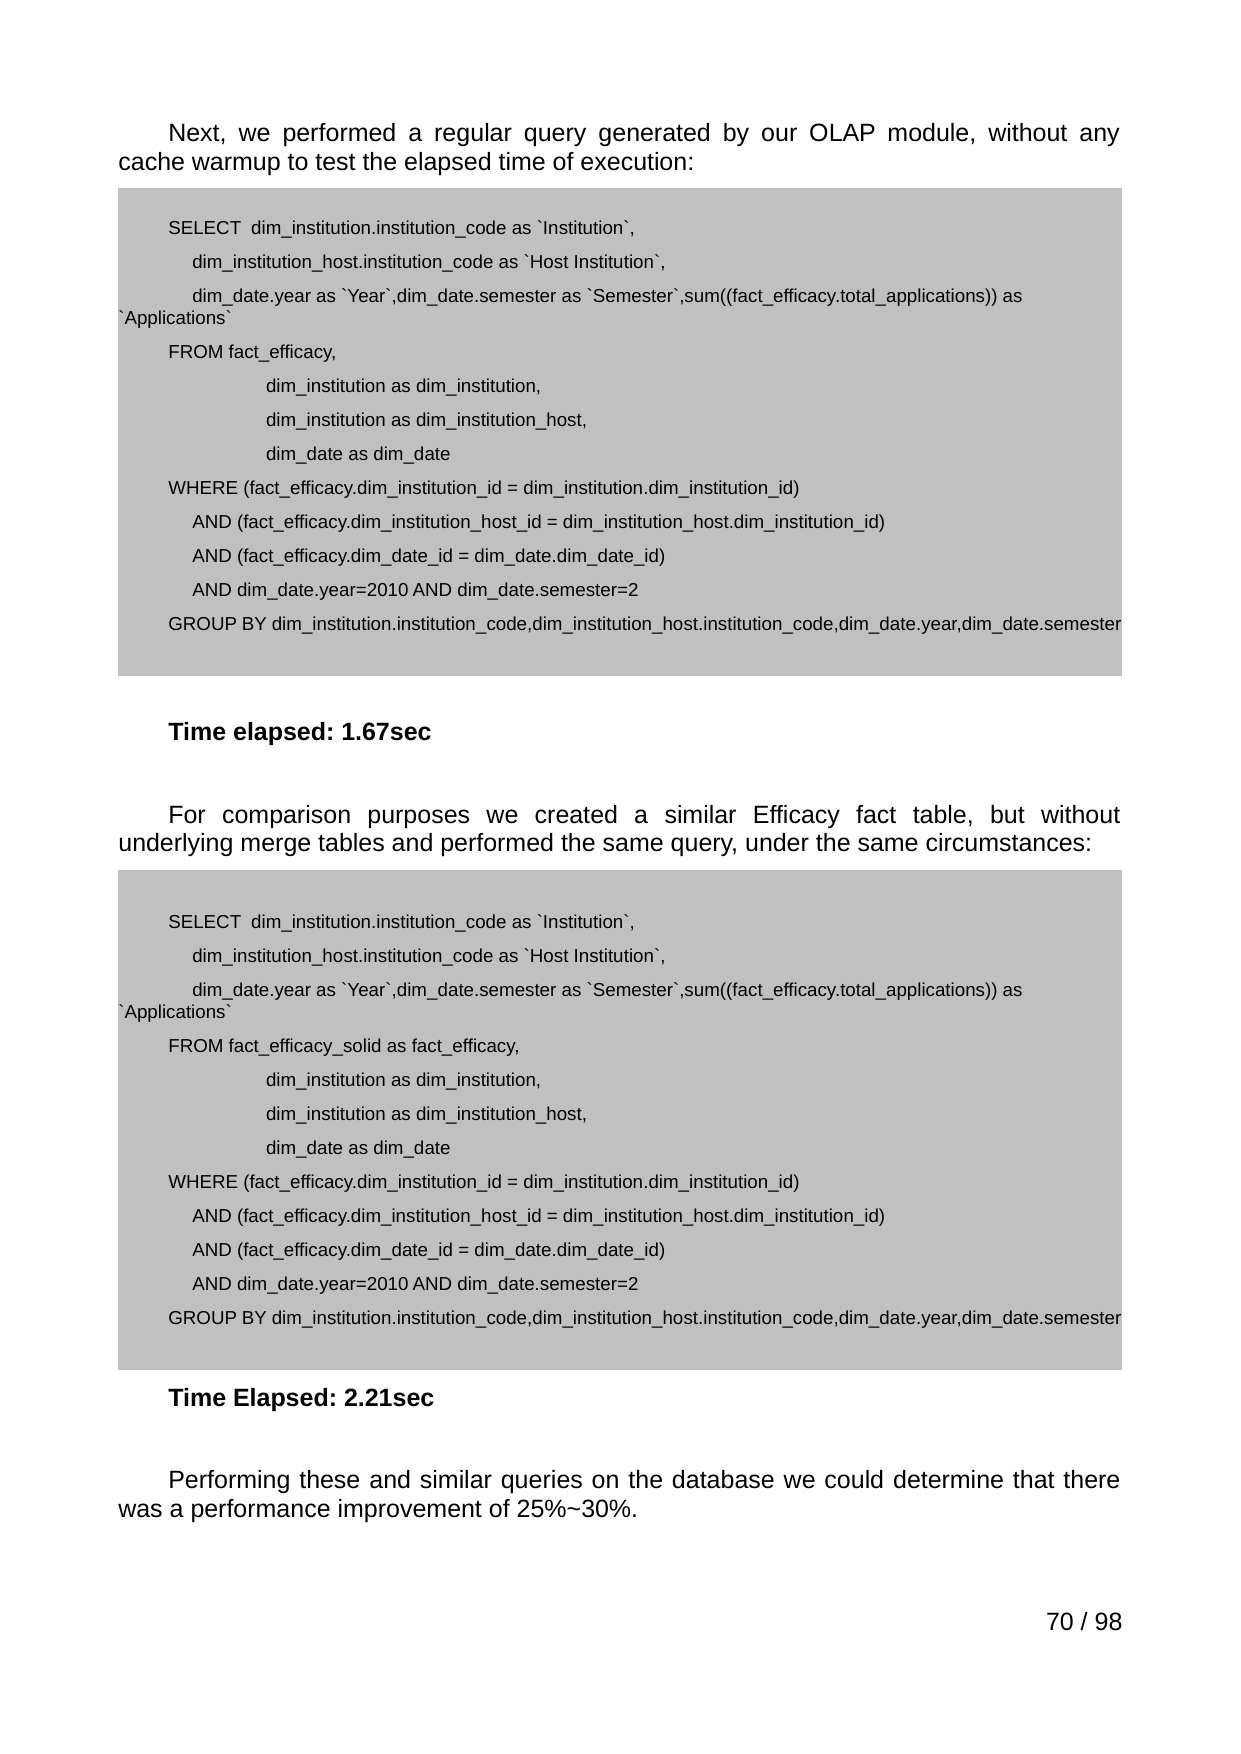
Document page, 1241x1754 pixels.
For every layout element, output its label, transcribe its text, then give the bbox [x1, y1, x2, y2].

text AND (fact_efficacy.dim_date_id = dim_date.dim_date_id) [118, 545, 1122, 567]
text GROUP BY dim_institution.institution_code,dim_institution_host.institution_code,dim_date.year,dim_date.semester [118, 1307, 1122, 1329]
text dim_institution as dim_institution, [118, 1069, 1122, 1090]
text WHERE (fact_efficacy.dim_institution_id = dim_institution.dim_institution_id) [118, 1171, 1122, 1192]
text Performing these and similar queries on the database we could determine that there was a performance improvement of 25%~30%. [118, 1465, 1122, 1522]
text dim_date as dim_date [118, 443, 1122, 464]
text AND dim_date.year=2010 AND dim_date.semester=2 [118, 579, 1122, 601]
text GROUP BY dim_institution.institution_code,dim_institution_host.institution_code,dim_date.year,dim_date.semester [118, 613, 1122, 635]
text FROM fact_efficacy, [118, 341, 1122, 362]
text AND (fact_efficacy.dim_date_id = dim_date.dim_date_id) [118, 1239, 1122, 1261]
text dim_institution as dim_institution_host, [118, 409, 1122, 430]
text dim_date.year as `Year`,dim_date.semester as `Semester`,sum((fact_efficacy.total_applications)) as `Applications` [118, 979, 1122, 1022]
text dim_institution_host.institution_code as `Host Institution`, [118, 251, 1122, 272]
text dim_institution as dim_institution_host, [118, 1103, 1122, 1124]
text WHERE (fact_efficacy.dim_institution_id = dim_institution.dim_institution_id) [118, 477, 1122, 498]
text dim_date as dim_date [118, 1137, 1122, 1158]
text AND dim_date.year=2010 AND dim_date.semester=2 [118, 1273, 1122, 1295]
text Time Elapsed: 2.21sec [118, 1382, 1122, 1411]
text dim_institution as dim_institution, [118, 375, 1122, 396]
text AND (fact_efficacy.dim_institution_host_id = dim_institution_host.dim_institution_id) [118, 1205, 1122, 1227]
text SELECT dim_institution.institution_code as `Institution`, [118, 911, 1122, 932]
text Next, we performed a regular query generated by our OLAP module, without any cache warmup to test the elapsed time of execution: [118, 118, 1122, 176]
text AND (fact_efficacy.dim_institution_host_id = dim_institution_host.dim_institution_id) [118, 511, 1122, 532]
text For comparison purposes we created a similar Efficacy fact table, but without underlying merge tables and performed the same query, under the same circumstances: [118, 800, 1122, 857]
text SELECT dim_institution.institution_code as `Institution`, [118, 217, 1122, 238]
text dim_institution_host.institution_code as `Host Institution`, [118, 945, 1122, 967]
text FROM fact_efficacy_solid as fact_efficacy, [118, 1035, 1122, 1056]
text Time elapsed: 1.67sec [118, 717, 1122, 746]
text dim_date.year as `Year`,dim_date.semester as `Semester`,sum((fact_efficacy.total_applications)) as `Applications` [118, 285, 1122, 328]
